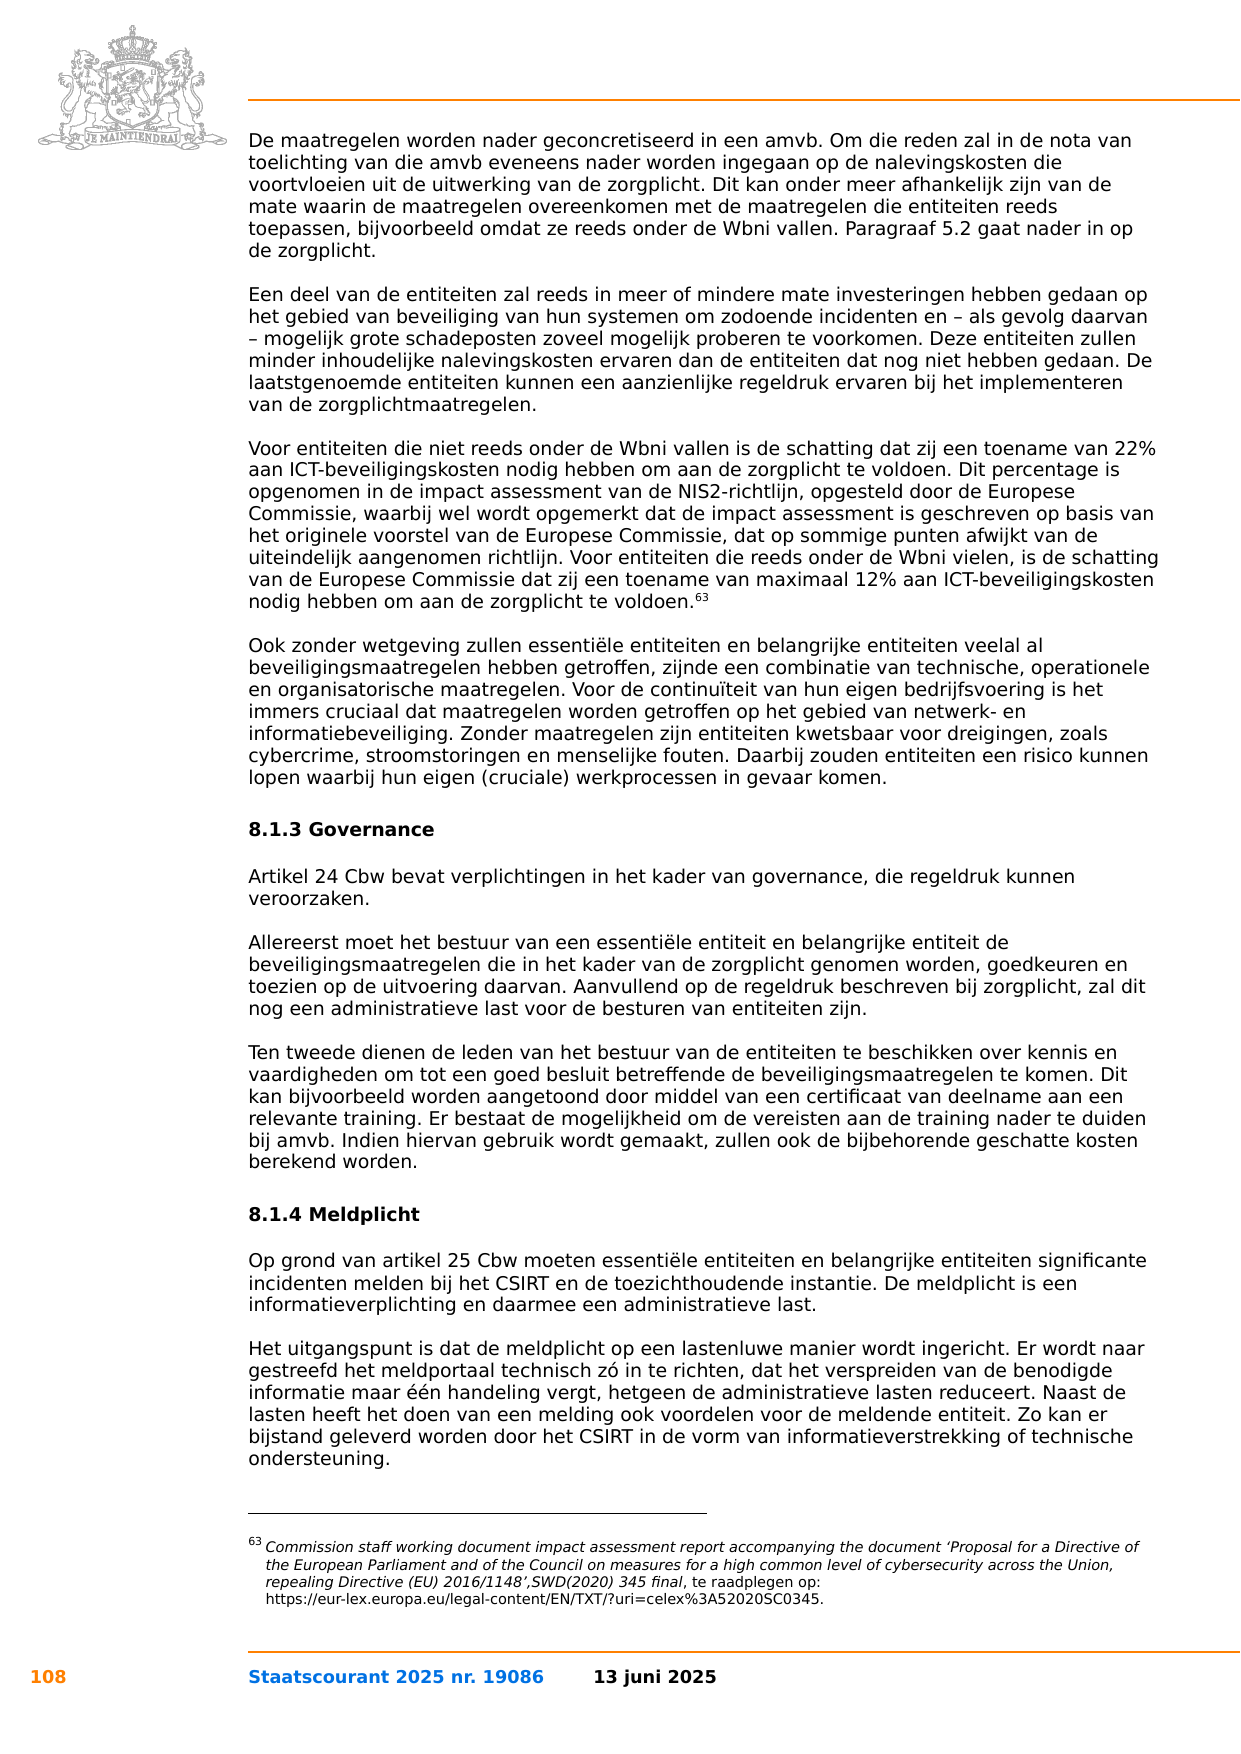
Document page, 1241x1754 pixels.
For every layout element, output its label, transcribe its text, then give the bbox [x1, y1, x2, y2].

text Ook zonder wetgeving zullen essentiële entiteiten en belangrijke entiteiten veelal al beveiligingsmaatregelen hebben getroffen, zijnde een combinatie van technische, operationele en organisatorische maatregelen. Voor de continuïteit van hun eigen bedrijfsvoering is het immers cruciaal dat maatregelen worden getroffen op het gebied van netwerk- en informatiebeveiliging. Zonder maatregelen zijn entiteiten kwetsbaar voor dreigingen, zoals cybercrime, stroomstoringen en menselijke fouten. Daarbij zouden entiteiten een risico kunnen lopen waarbij hun eigen (cruciale) werkprocessen in gevaar komen. [248, 635, 1163, 789]
subtitle 8.1.3 Governance [248, 819, 1163, 841]
picture [38, 25, 227, 150]
text Het uitgangspunt is dat de meldplicht op een lastenluwe manier wordt ingericht. Er wordt naar gestreefd het meldportaal technisch zó in te richten, dat het verspreiden van de benodigde informatie maar één handeling vergt, hetgeen de administratieve lasten reduceert. Naast de lasten heeft het doen van een melding ook voordelen voor de meldende entiteit. Zo kan er bijstand geleverd worden door het CSIRT in de vorm van informatieverstrekking of technische ondersteuning. [248, 1338, 1163, 1470]
text Voor entiteiten die niet reeds onder de Wbni vallen is de schatting dat zij een toename van 22% aan ICT-beveiligingskosten nodig hebben om aan de zorgplicht te voldoen. Dit percentage is opgenomen in de impact assessment van de NIS2-richtlijn, opgesteld door de Europese Commissie, waarbij wel wordt opgemerkt dat de impact assessment is geschreven op basis van het originele voorstel van de Europese Commissie, dat op sommige punten afwijkt van de uiteindelijk aangenomen richtlijn. Voor entiteiten die reeds onder de Wbni vielen, is de schatting van de Europese Commissie dat zij een toename van maximaal 12% aan ICT-beveiligingskosten nodig hebben om aan de zorgplicht te voldoen. [248, 437, 1163, 613]
text Commission staff working document impact assessment report accompanying the document ‘Proposal for a Directive of the European Parliament and of the Council on measures for a high common level of cybersecurity across the Union, repealing Directive (EU) 2016/1148’,SWD(2020) 345 final, te raadplegen op: https://eur-lex.europa.eu/legal-content/EN/TXT/?uri=celex%3A52020SC0345. [248, 1535, 1163, 1608]
text Een deel van de entiteiten zal reeds in meer of mindere mate investeringen hebben gedaan op het gebied van beveiliging van hun systemen om zodoende incidenten en – als gevolg daarvan – mogelijk grote schadeposten zoveel mogelijk proberen te voorkomen. Deze entiteiten zullen minder inhoudelijke nalevingskosten ervaren dan de entiteiten dat nog niet hebben gedaan. De laatstgenoemde entiteiten kunnen een aanzienlijke regeldruk ervaren bij het implementeren van de zorgplichtmaatregelen. [248, 284, 1163, 416]
text De maatregelen worden nader geconcretiseerd in een amvb. Om die reden zal in de nota van toelichting van die amvb eveneens nader worden ingegaan op de nalevingskosten die voortvloeien uit de uitwerking van de zorgplicht. Dit kan onder meer afhankelijk zijn van de mate waarin de maatregelen overeenkomen met de maatregelen die entiteiten reeds toepassen, bijvoorbeeld omdat ze reeds onder de Wbni vallen. Paragraaf 5.2 gaat nader in op de zorgplicht. [248, 130, 1163, 262]
text Artikel 24 Cbw bevat verplichtingen in het kader van governance, die regeldruk kunnen veroorzaken. [248, 866, 1163, 910]
text Allereerst moet het bestuur van een essentiële entiteit en belangrijke entiteit de beveiligingsmaatregelen die in het kader van de zorgplicht genomen worden, goedkeuren en toezien op de uitvoering daarvan. Aanvullend op de regeldruk beschreven bij zorgplicht, zal dit nog een administratieve last voor de besturen van entiteiten zijn. [248, 932, 1163, 1020]
text Op grond van artikel 25 Cbw moeten essentiële entiteiten en belangrijke entiteiten significante incidenten melden bij het CSIRT en de toezichthoudende instantie. De meldplicht is een informatieverplichting en daarmee een administratieve last. [248, 1250, 1163, 1316]
subtitle 8.1.4 Meldplicht [248, 1203, 1163, 1225]
text Ten tweede dienen de leden van het bestuur van de entiteiten te beschikken over kennis en vaardigheden om tot een goed besluit betreffende de beveiligingsmaatregelen te komen. Dit kan bijvoorbeeld worden aangetoond door middel van een certificaat van deelname aan een relevante training. Er bestaat de mogelijkheid om de vereisten aan de training nader te duiden bij amvb. Indien hiervan gebruik wordt gemaakt, zullen ook de bijbehorende geschatte kosten berekend worden. [248, 1042, 1163, 1173]
